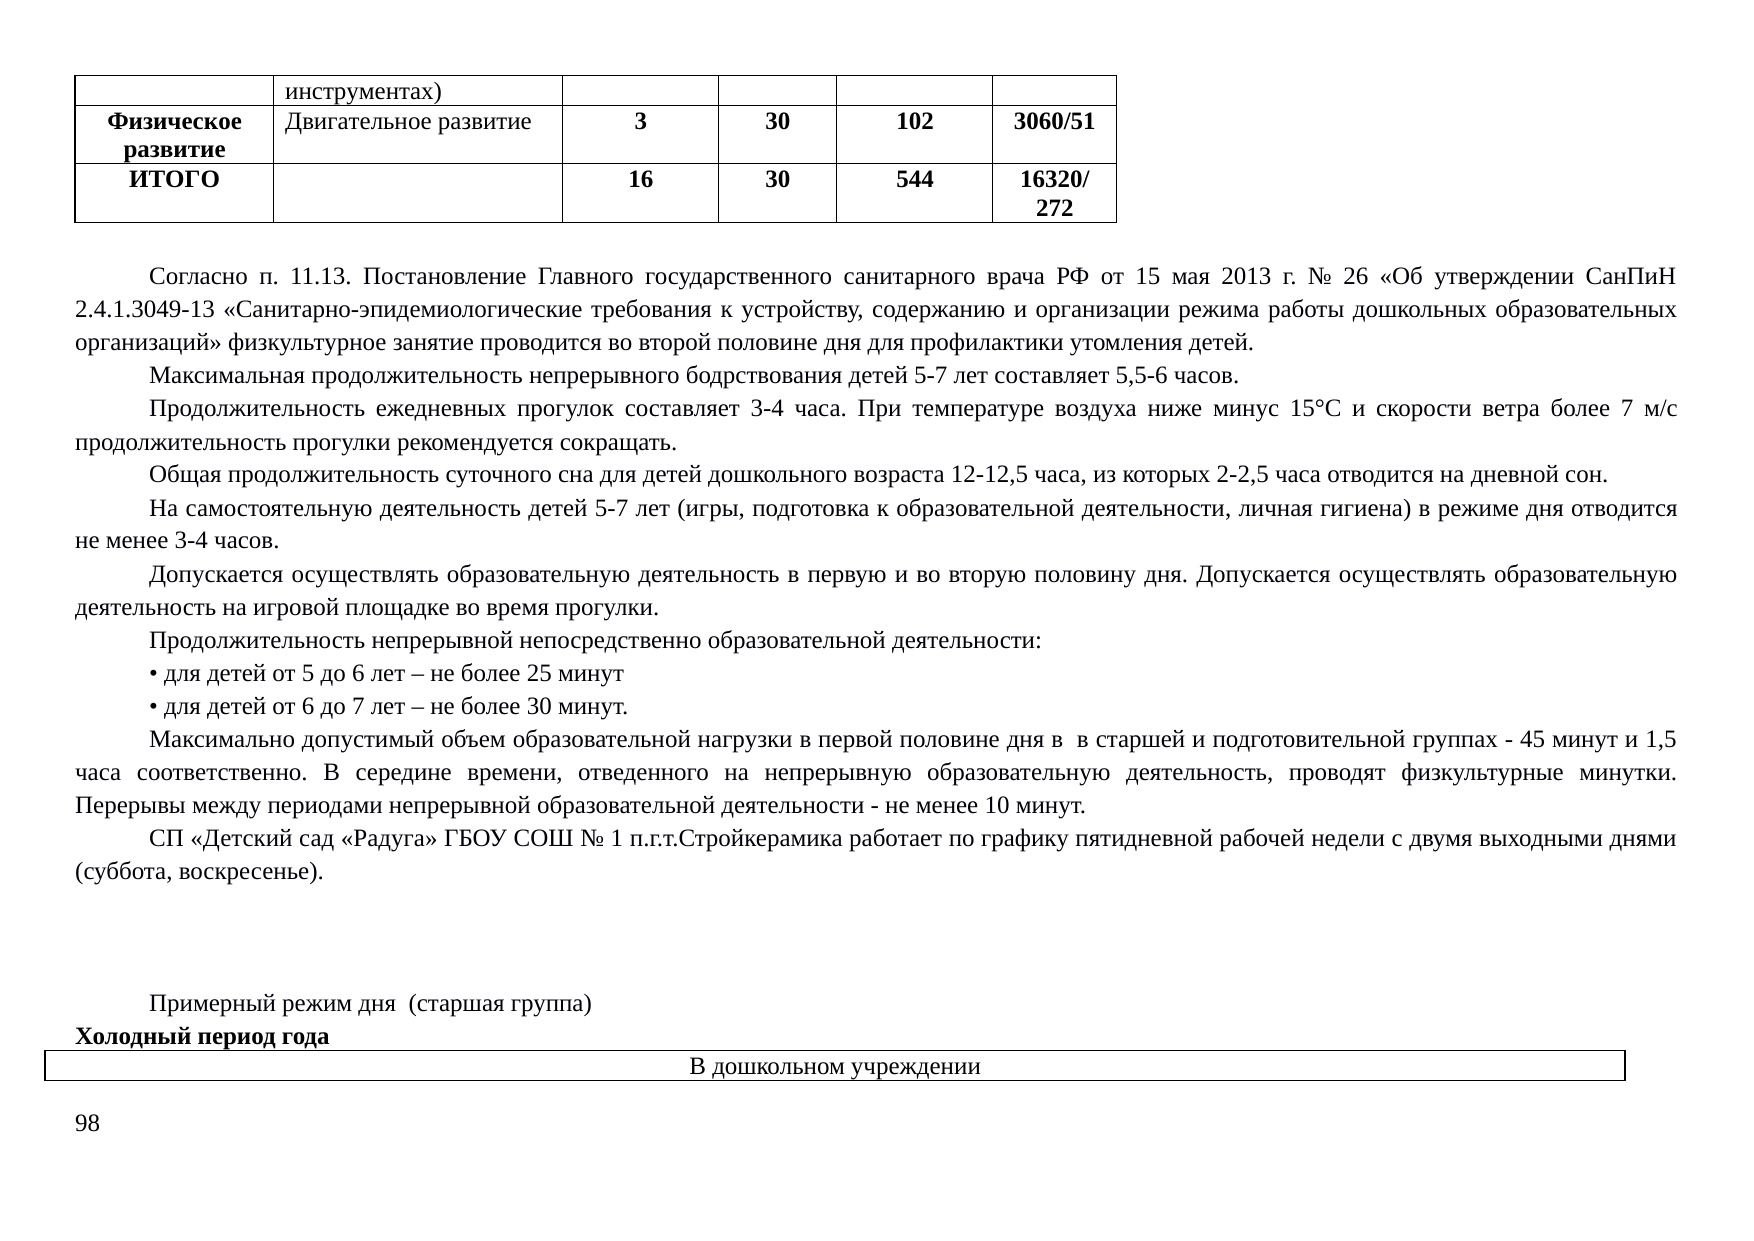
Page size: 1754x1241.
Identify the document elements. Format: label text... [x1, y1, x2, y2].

table_cell 30 [719, 164, 836, 222]
table_cell [993, 76, 1116, 105]
table_cell Физическое развитие [76, 106, 273, 163]
text Продолжительность непрерывной непосредственно образовательной деятельности: [75, 625, 1679, 653]
table_cell [563, 76, 718, 105]
table_cell [76, 76, 273, 105]
text Допускается осуществлять образовательную деятельность в первую и во вторую половину дня. Допускается осуществлять образовательную деятельность на игровой площадке во время прогулки. [75, 559, 1679, 620]
table_cell 30 [719, 106, 836, 163]
table_cell 16 [563, 164, 718, 222]
table_cell 3060/51 [993, 106, 1116, 163]
table_cell 3 [563, 106, 718, 163]
table_cell ИТОГО [76, 164, 273, 222]
table_cell [837, 76, 992, 105]
text Согласно п. 11.13. Постановление Главного государственного санитарного врача РФ от 15 мая 2013 г. № 26 «Об утверждении СанПиН 2.4.1.3049-13 «Санитарно-эпидемиологические требования к устройству, содержанию и организации режима работы дошкольных образовательных организаций» физкультурное занятие проводится во второй половине дня для профилактики утомления детей. [75, 261, 1679, 356]
text На самостоятельную деятельность детей 5-7 лет (игры, подготовка к образовательной деятельности, личная гигиена) в режиме дня отводится не менее 3-4 часов. [75, 493, 1679, 554]
title Холодный период года [75, 1021, 1679, 1050]
table_cell 16320/ 272 [993, 164, 1116, 222]
text • для детей от 5 до 6 лет – не более 25 минут [75, 658, 1679, 686]
table_header В дошкольном учреждении [46, 1051, 1624, 1079]
text Максимально допустимый объем образовательной нагрузки в первой половине дня в в старшей и подготовительной группах - 45 минут и 1,5 часа соответственно. В середине времени, отведенного на непрерывную образовательную деятельность, проводят физкультурные минутки. Перерывы между периодами непрерывной образовательной деятельности - не менее 10 минут. [75, 724, 1679, 818]
text Общая продолжительность суточного сна для детей дошкольного возраста 12-12,5 часа, из которых 2-2,5 часа отводится на дневной сон. [75, 459, 1679, 488]
text • для детей от 6 до 7 лет – не более 30 минут. [75, 691, 1679, 719]
text СП «Детский сад «Радуга» ГБОУ СОШ № 1 п.г.т.Стройкерамика работает по графику пятидневной рабочей недели с двумя выходными днями (суббота, воскресенье). [75, 823, 1679, 884]
table_cell [719, 76, 836, 105]
text Максимальная продолжительность непрерывного бодрствования детей 5-7 лет составляет 5,5-6 часов. [75, 361, 1679, 389]
table_cell 544 [837, 164, 992, 222]
table_cell Двигательное развитие [274, 106, 562, 163]
table_cell инструментах) [274, 76, 562, 105]
table_cell 102 [837, 106, 992, 163]
table_cell [274, 164, 562, 222]
text Продолжительность ежедневных прогулок составляет 3-4 часа. При температуре воздуха ниже минус 15°С и скорости ветра более 7 м/с продолжительность прогулки рекомендуется сокращать. [75, 393, 1679, 455]
text Примерный режим дня (старшая группа) [75, 988, 1679, 1017]
